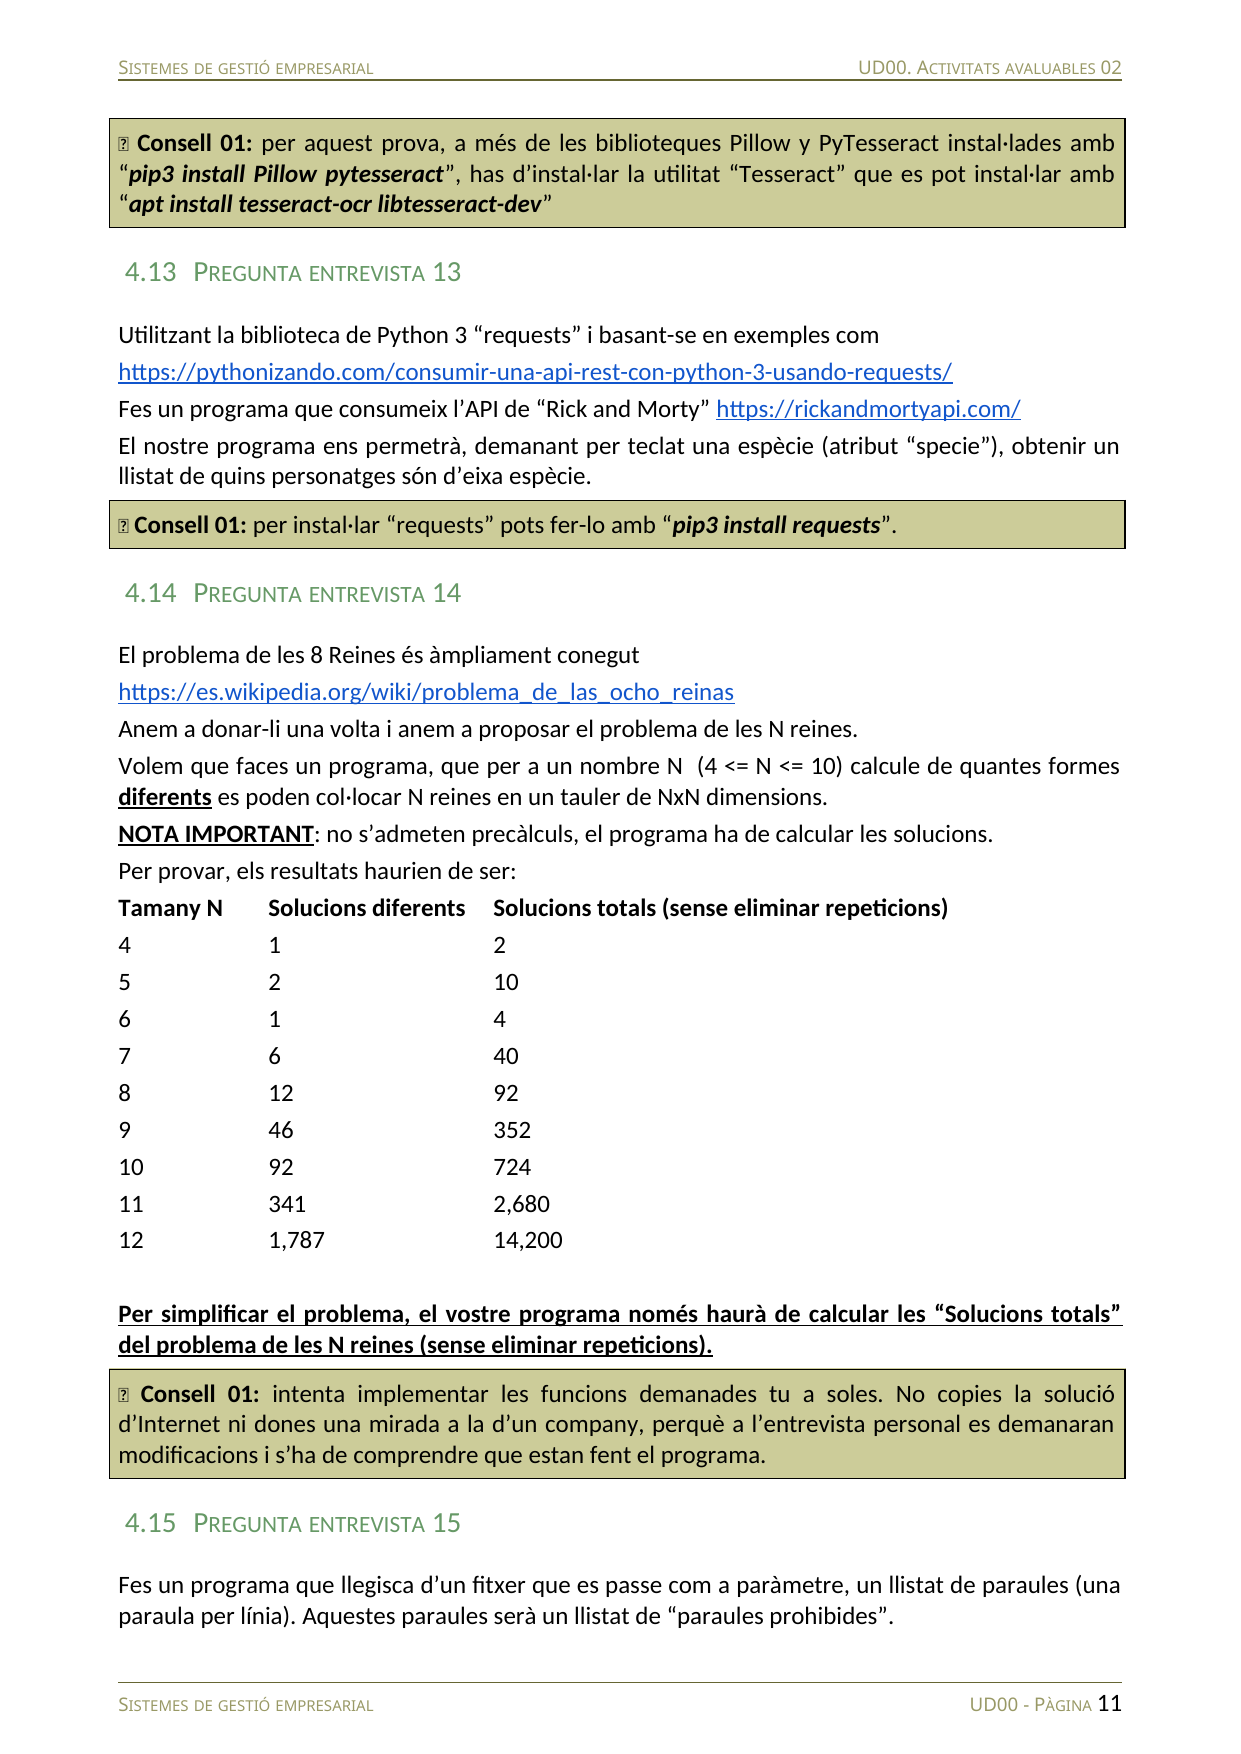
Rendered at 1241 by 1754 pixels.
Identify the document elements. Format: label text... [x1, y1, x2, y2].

subtitle Pregunta entrevista 14 [118, 574, 1122, 609]
subtitle Pregunta entrevista 15 [118, 1504, 1122, 1539]
text 6 1 4 [118, 1003, 1122, 1033]
text 11 341 2,680 [118, 1188, 1122, 1218]
text 5 2 10 [118, 966, 1122, 996]
text El problema de les 8 Reines és àmpliament conegut [118, 639, 1122, 670]
text 10 92 724 [118, 1151, 1122, 1181]
text 7 6 40 [118, 1040, 1122, 1070]
text Fes un programa que llegisca d’un fitxer que es passe com a paràmetre, un llistat de paraules (una paraula per línia). Aquestes paraules serà un llistat de “paraules prohibides”. [118, 1569, 1122, 1630]
text El nostre programa ens permetrà, demanant per teclat una espècie (atribut “specie”), obtenir un llistat de quins personatges són d’eixa espècie. [118, 430, 1122, 491]
subtitle Pregunta entrevista 13 [118, 253, 1122, 289]
text Fes un programa que consumeix l’API de “Rick and Morty” https://rickandmortyapi.com/ [118, 393, 1122, 423]
text Utilitzant la biblioteca de Python 3 “requests” i basant-se en exemples com [118, 319, 1122, 349]
text 💬 Consell 01: per aquest prova, a més de les biblioteques Pillow y PyTesseract instal·lades amb “pip3 install Pillow pytesseract”, has d’instal·lar la utilitat “Tesseract” que es pot instal·lar amb “apt install tesseract-ocr libtesseract-dev” [110, 119, 1124, 227]
text Tamany N Solucions diferents Solucions totals (sense eliminar repeticions) [118, 892, 1122, 922]
text 💬 Consell 01: per instal·lar “requests” pots fer-lo amb “pip3 install requests”. [110, 501, 1124, 548]
text 9 46 352 [118, 1114, 1122, 1144]
text https://pythonizando.com/consumir-una-api-rest-con-python-3-usando-requests/ [118, 356, 1122, 386]
text https://es.wikipedia.org/wiki/problema_de_las_ocho_reinas [118, 676, 1122, 707]
text del problema de les N reines (sense eliminar repeticions). [118, 1326, 1122, 1360]
text 4 1 2 [118, 929, 1122, 959]
text 8 12 92 [118, 1077, 1122, 1107]
text Volem que faces un programa, que per a un nombre N (4 <= N <= 10) calcule de quantes formes diferents es poden col·locar N reines en un tauler de NxN dimensions. [118, 750, 1122, 811]
text Anem a donar-li una volta i anem a proposar el problema de les N reines. [118, 713, 1122, 744]
text 💬 Consell 01: intenta implementar les funcions demanades tu a soles. No copies la solució d’Internet ni dones una mirada a la d’un company, perquè a l’entrevista personal es demanaran modificacions i s’ha de comprendre que estan fent el programa. [110, 1370, 1124, 1478]
text Per simplificar el problema, el vostre programa només haurà de calcular les “Solucions totals” [118, 1299, 1122, 1325]
text NOTA IMPORTANT: no s’admeten precàlculs, el programa ha de calcular les solucions. [118, 818, 1122, 848]
text 12 1,787 14,200 [118, 1225, 1122, 1255]
text Per provar, els resultats haurien de ser: [118, 855, 1122, 885]
